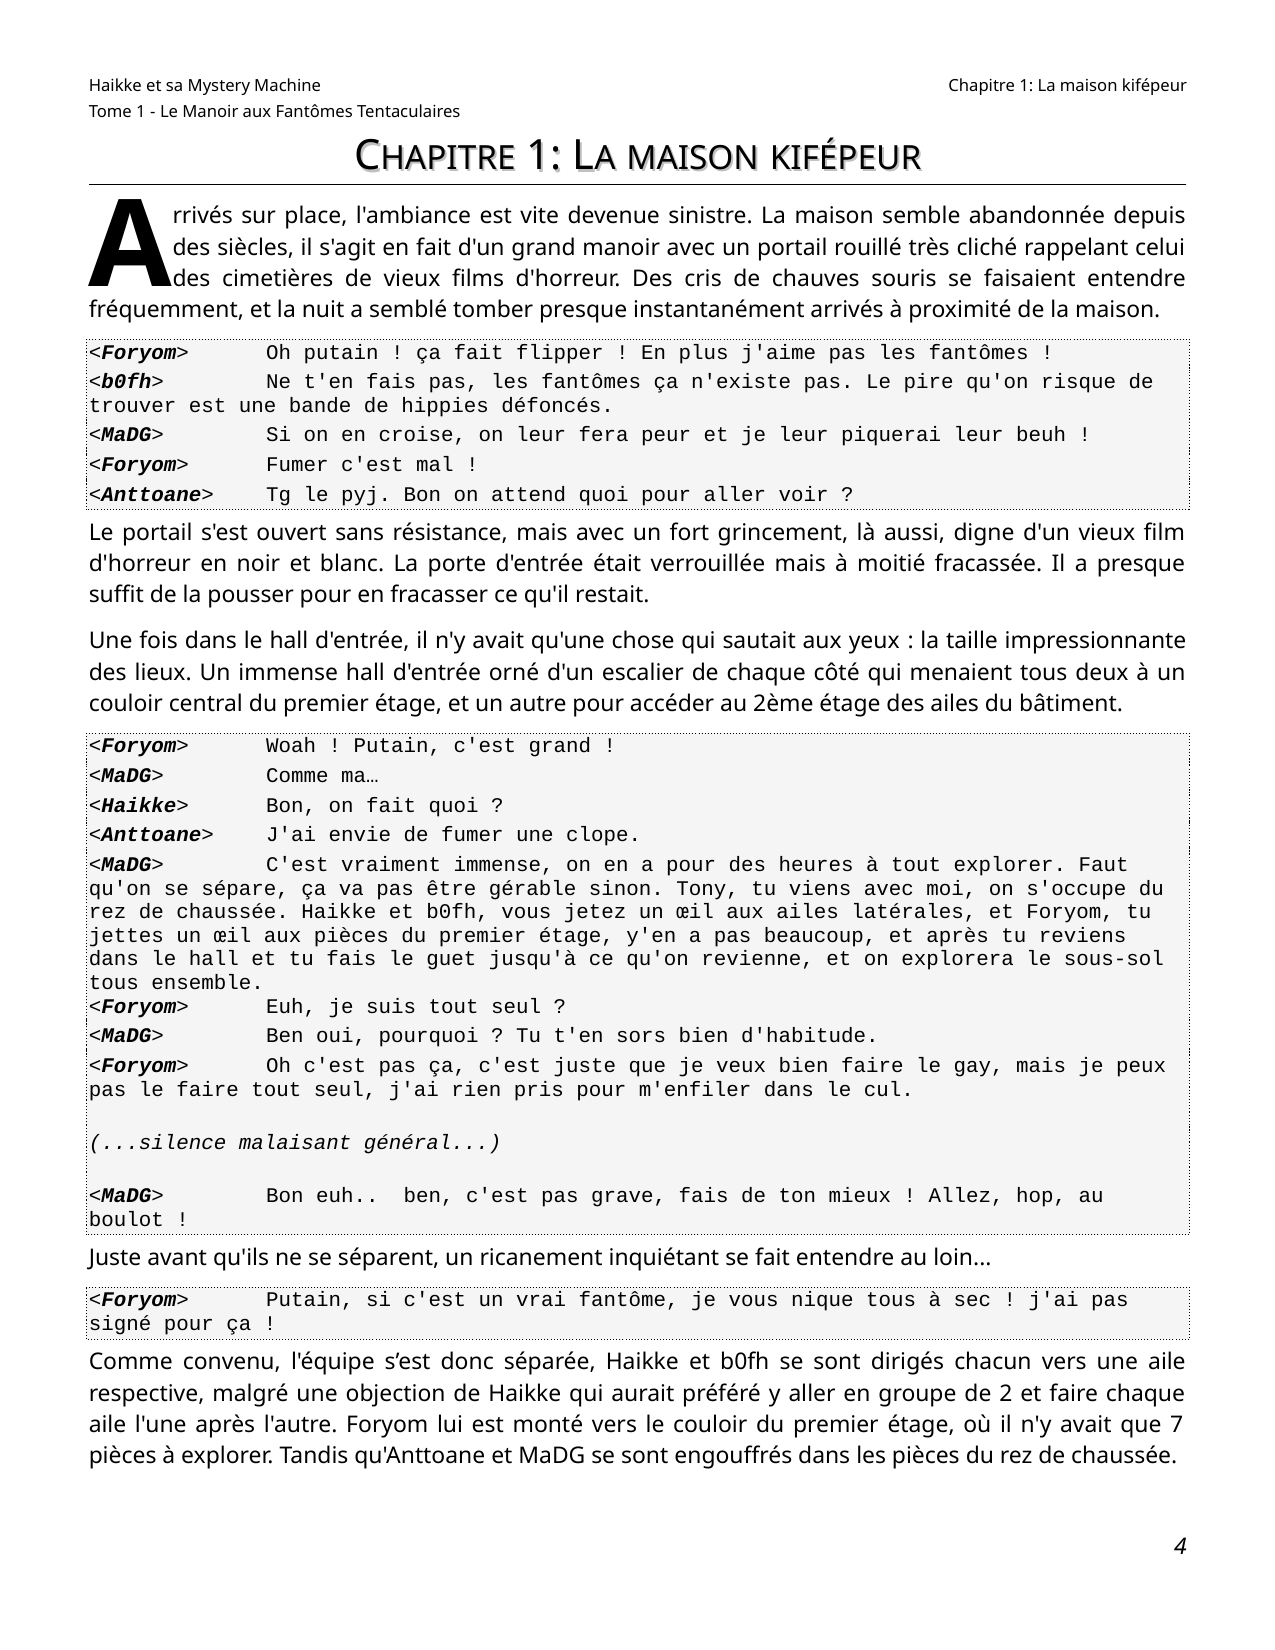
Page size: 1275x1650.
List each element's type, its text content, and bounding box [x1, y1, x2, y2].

text <MaDG> Ben oui, pourquoi ? Tu t'en sors bien d'habitude. [86, 1023, 1189, 1049]
text <MaDG> Si on en croise, on leur fera peur et je leur piquerai leur beuh ! [86, 422, 1189, 448]
text Comme convenu, l'équipe s’est donc séparée, Haikke et b0fh se sont dirigés chacun vers une aile respective, malgré une objection de Haikke qui aurait préféré y aller en groupe de 2 et faire chaque aile l'une après l'autre. Foryom lui est monté vers le couloir du premier étage, où il n'y avait que 7 pièces à explorer. Tandis qu'Anttoane et MaDG se sont engouffrés dans les pièces du rez de chaussée. [88, 1345, 1186, 1470]
text <Foryom> Oh putain ! ça fait flipper ! En plus j'aime pas les fantômes ! [86, 339, 1189, 365]
subtitle Chapitre 1: La maison kifépeur [88, 125, 1186, 184]
text <MaDG> Bon euh.. ben, c'est pas grave, fais de ton mieux ! Allez, hop, au boulot ! [86, 1182, 1189, 1235]
text <Haikke> Bon, on fait quoi ? [86, 792, 1189, 818]
text Le portail s'est ouvert sans résistance, mais avec un fort grincement, là aussi, digne d'un vieux film d'horreur en noir et blanc. La porte d'entrée était verrouillée mais à moitié fracassée. Il a presque suffit de la pousser pour en fracasser ce qu'il restait. [88, 516, 1186, 609]
text <Foryom> Fumer c'est mal ! [86, 451, 1189, 478]
text <Anttoane> Tg le pyj. Bon on attend quoi pour aller voir ? [86, 481, 1189, 510]
text <Foryom> Putain, si c'est un vrai fantôme, je vous nique tous à sec ! j'ai pas signé pour ça ! [86, 1287, 1189, 1339]
text <Anttoane> J'ai envie de fumer une clope. [86, 822, 1189, 848]
text Une fois dans le hall d'entrée, il n'y avait qu'une chose qui sautait aux yeux : la taille impressionnante des lieux. Un immense hall d'entrée orné d'un escalier de chaque côté qui menaient tous deux à un couloir central du premier étage, et un autre pour accéder au 2ème étage des ailes du bâtiment. [88, 624, 1186, 718]
text <Foryom> Oh c'est pas ça, c'est juste que je veux bien faire le gay, mais je peux pas le faire tout seul, j'ai rien pris pour m'enfiler dans le cul. [86, 1052, 1189, 1126]
text <Foryom> Woah ! Putain, c'est grand ! [86, 733, 1189, 759]
text <MaDG> C'est vraiment immense, on en a pour des heures à tout explorer. Faut qu'on se sépare, ça va pas être gérable sinon. Tony, tu viens avec moi, on s'occupe du rez de chaussée. Haikke et b0fh, vous jetez un œil aux ailes latérales, et Foryom, tu jettes un œil aux pièces du premier étage, y'en a pas beaucoup, et après tu reviens dans le hall et tu fais le guet jusqu'à ce qu'on revienne, et on explorera le sous-sol tous ensemble. <Foryom> Euh, je suis tout seul ? [86, 851, 1189, 1019]
text Arrivés sur place, l'ambiance est vite devenue sinistre. La maison semble abandonnée depuis des siècles, il s'agit en fait d'un grand manoir avec un portail rouillé très cliché rappelant celui des cimetières de vieux films d'horreur. Des cris de chauves souris se faisaient entendre fréquemment, et la nuit a semblé tomber presque instantanément arrivés à proximité de la maison. [88, 199, 1186, 324]
text <b0fh> Ne t'en fais pas, les fantômes ça n'existe pas. Le pire qu'on risque de trouver est une bande de hippies défoncés. [86, 369, 1189, 418]
text <MaDG> Comme ma… [86, 762, 1189, 789]
text Juste avant qu'ils ne se séparent, un ricanement inquiétant se fait entendre au loin... [88, 1241, 1186, 1272]
text (...silence malaisant général...) [86, 1129, 1189, 1179]
